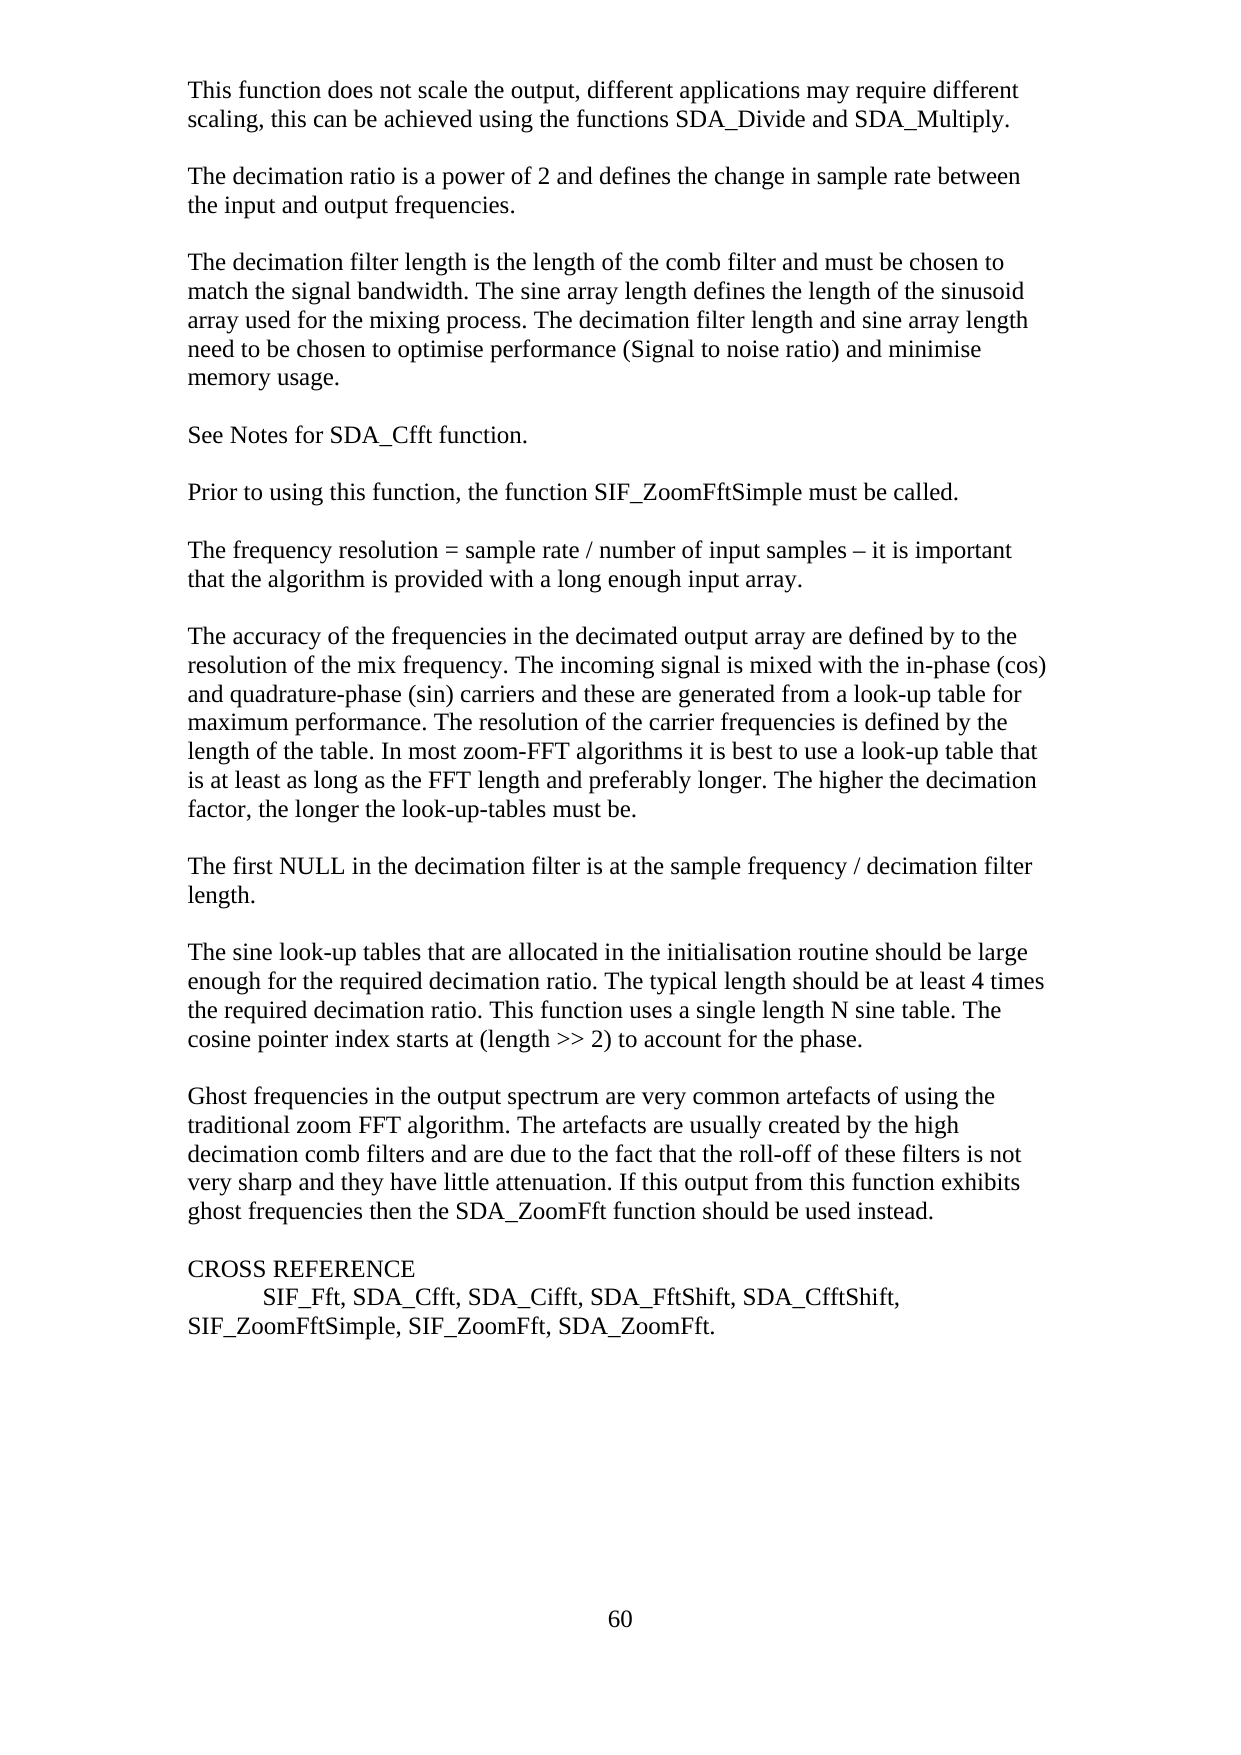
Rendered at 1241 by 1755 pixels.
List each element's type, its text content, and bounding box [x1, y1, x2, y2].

text SIF_Fft, SDA_Cfft, SDA_Cifft, SDA_FftShift, SDA_CfftShift, SIF_ZoomFftSimple, SIF_ZoomFft, SDA_ZoomFft. [187, 1282, 1053, 1340]
text See Notes for SDA_Cfft function. [187, 420, 1053, 449]
text The accuracy of the frequencies in the decimated output array are defined by to the resolution of the mix frequency. The incoming signal is mixed with the in-phase (cos) and quadrature-phase (sin) carriers and these are generated from a look-up table for maximum performance. The resolution of the carrier frequencies is defined by the length of the table. In most zoom-FFT algorithms it is best to use a look-up table that is at least as long as the FFT length and preferably longer. The higher the decimation factor, the longer the look-up-tables must be. [187, 621, 1053, 822]
text This function does not scale the output, different applications may require different scaling, this can be achieved using the functions SDA_Divide and SDA_Multiply. [187, 75, 1053, 132]
text Ghost frequencies in the output spectrum are very common artefacts of using the traditional zoom FFT algorithm. The artefacts are usually created by the high decimation comb filters and are due to the fact that the roll-off of these filters is not very sharp and they have little attenuation. If this output from this function exhibits ghost frequencies then the SDA_ZoomFft function should be used instead. [187, 1081, 1053, 1225]
text CROSS REFERENCE [187, 1254, 1053, 1282]
text Prior to using this function, the function SIF_ZoomFftSimple must be called. [187, 477, 1053, 506]
text The decimation filter length is the length of the comb filter and must be chosen to match the signal bandwidth. The sine array length defines the length of the sinusoid array used for the mixing process. The decimation filter length and sine array length need to be chosen to optimise performance (Signal to noise ratio) and minimise memory usage. [187, 247, 1053, 391]
text The frequency resolution = sample rate / number of input samples – it is important that the algorithm is provided with a long enough input array. [187, 535, 1053, 592]
text The decimation ratio is a power of 2 and defines the change in sample rate between the input and output frequencies. [187, 161, 1053, 219]
text The sine look-up tables that are allocated in the initialisation routine should be large enough for the required decimation ratio. The typical length should be at least 4 times the required decimation ratio. This function uses a single length N sine table. The cosine pointer index starts at (length >> 2) to account for the phase. [187, 937, 1053, 1052]
text The first NULL in the decimation filter is at the sample frequency / decimation filter length. [187, 851, 1053, 909]
